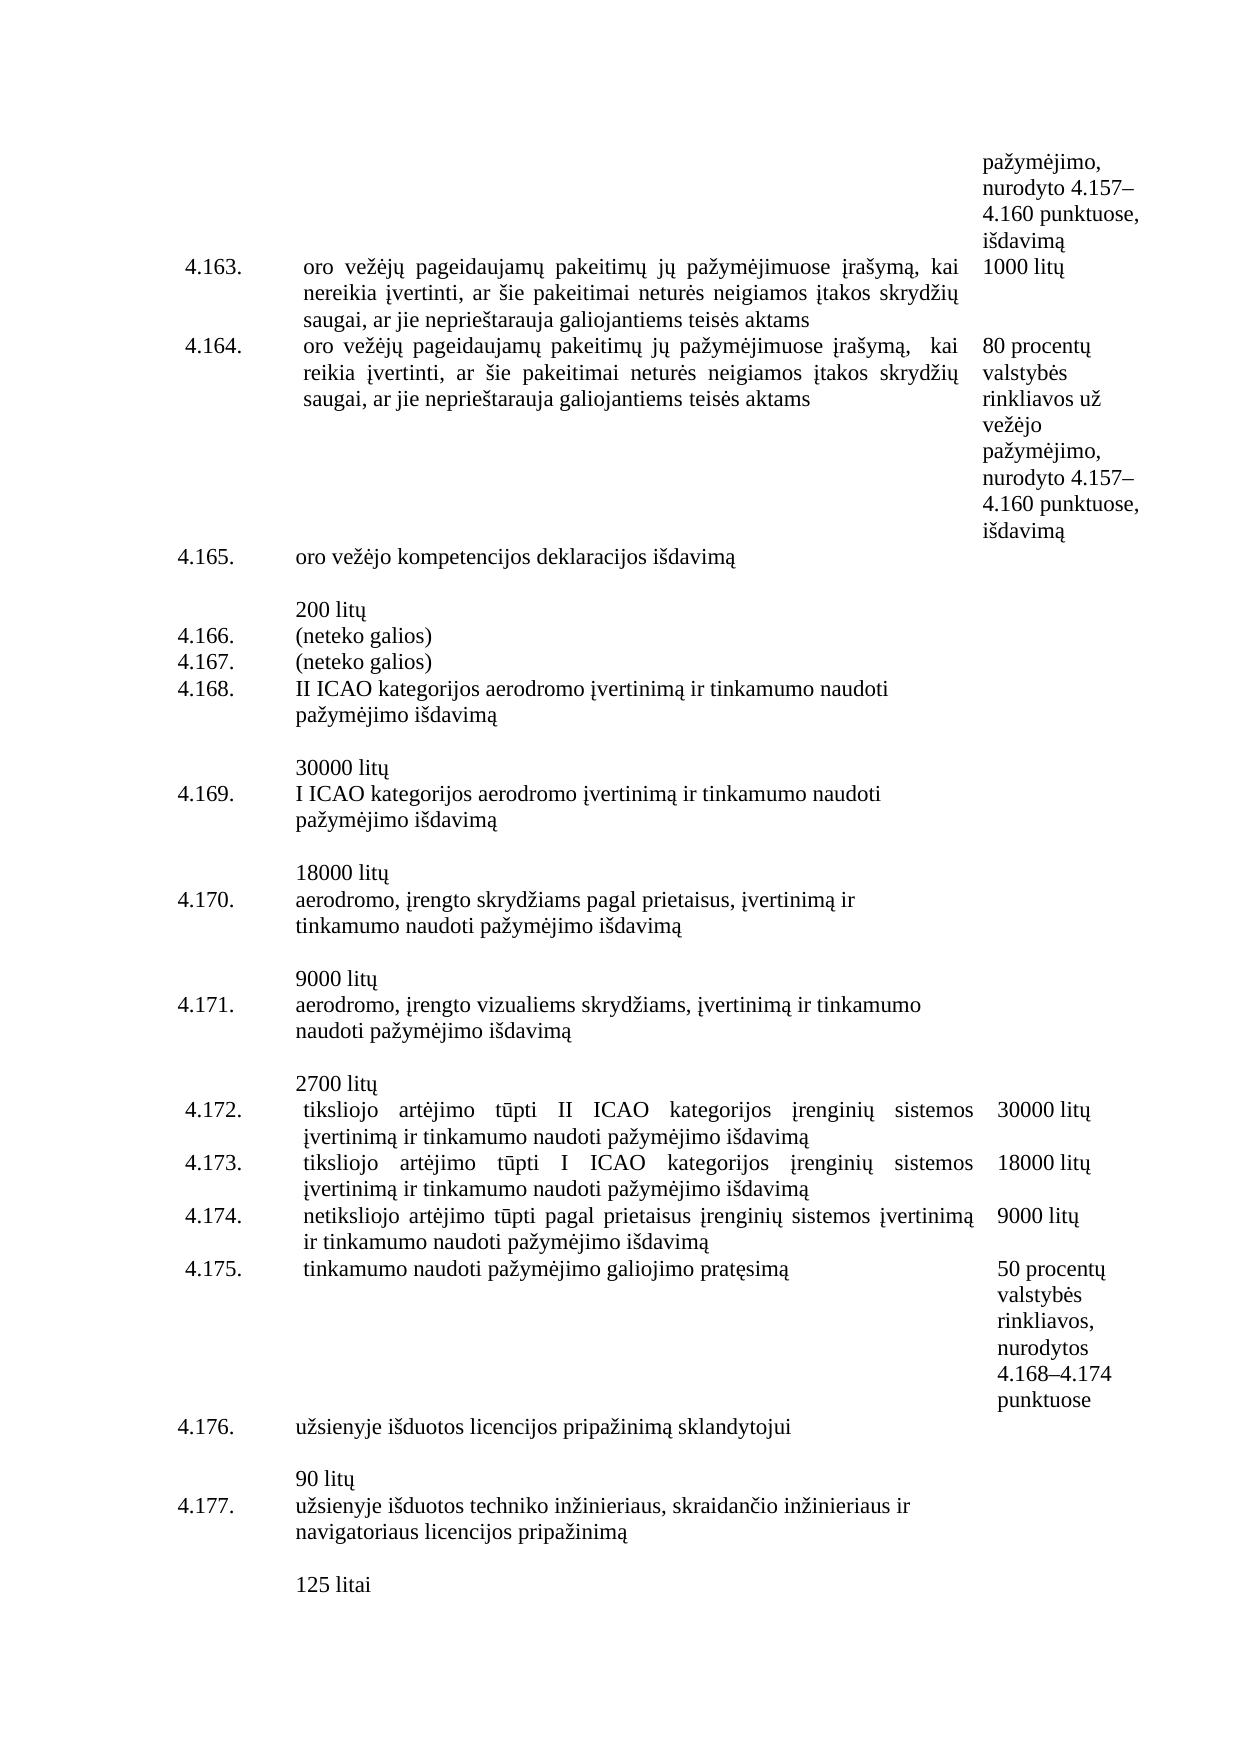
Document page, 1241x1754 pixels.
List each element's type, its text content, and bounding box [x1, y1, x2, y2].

text 4.166. (neteko galios) [177, 622, 945, 648]
table_cell netiksliojo artėjimo tūpti pagal prietaisus įrenginių sistemos įvertinimą ir tinkamumo naudoti pažymėjimo išdavimą [292, 1202, 986, 1254]
table_cell 1000 litų [971, 253, 1163, 332]
table_cell 4.173. [174, 1149, 292, 1202]
table_cell 4.175. [174, 1255, 292, 1413]
table_cell 4.163. [174, 253, 292, 332]
table_cell tiksliojo artėjimo tūpti I ICAO kategorijos įrenginių sistemos įvertinimą ir tinkamumo naudoti pažymėjimo išdavimą [292, 1149, 986, 1202]
table_cell 50 procentų valstybės rinkliavos, nurodytos 4.168–4.174 punktuose [986, 1255, 1144, 1413]
table_cell 18000 litų [986, 1149, 1144, 1202]
text 4.168. II ICAO kategorijos aerodromo įvertinimą ir tinkamumo naudoti pažymėjimo išdavimą 30000 litų [177, 675, 945, 780]
table_cell 4.174. [174, 1202, 292, 1254]
table_header pažymėjimo, nurodyto 4.157–4.160 punktuose, išdavimą [971, 148, 1163, 253]
table_header tiksliojo artėjimo tūpti II ICAO kategorijos įrenginių sistemos įvertinimą ir tinkamumo naudoti pažymėjimo išdavimą [292, 1096, 986, 1149]
table_cell tinkamumo naudoti pažymėjimo galiojimo pratęsimą [292, 1255, 986, 1413]
table_cell 80 procentų valstybės rinkliavos už vežėjo pažymėjimo, nurodyto 4.157–4.160 punktuose, išdavimą [971, 332, 1163, 543]
table_header [174, 148, 292, 253]
text 4.176. užsienyje išduotos licencijos pripažinimą sklandytojui 90 litų [177, 1413, 945, 1492]
table_cell 9000 litų [986, 1202, 1144, 1254]
table_cell 4.164. [174, 332, 292, 543]
table_cell oro vežėjų pageidaujamų pakeitimų jų pažymėjimuose įrašymą, kai nereikia įvertinti, ar šie pakeitimai neturės neigiamos įtakos skrydžių saugai, ar jie neprieštarauja galiojantiems teisės aktams [292, 253, 971, 332]
table_header 30000 litų [986, 1096, 1144, 1149]
text 4.165. oro vežėjo kompetencijos deklaracijos išdavimą 200 litų [177, 543, 945, 622]
text 4.171. aerodromo, įrengto vizualiems skrydžiams, įvertinimą ir tinkamumo naudoti pažymėjimo išdavimą 2700 litų [177, 991, 945, 1096]
text 4.177. užsienyje išduotos techniko inžinieriaus, skraidančio inžinieriaus ir navigatoriaus licencijos pripažinimą 125 litai [177, 1492, 945, 1597]
table_header 4.172. [174, 1096, 292, 1149]
table_header [292, 148, 971, 253]
text 4.170. aerodromo, įrengto skrydžiams pagal prietaisus, įvertinimą ir tinkamumo naudoti pažymėjimo išdavimą 9000 litų [177, 886, 945, 991]
table_cell oro vežėjų pageidaujamų pakeitimų jų pažymėjimuose įrašymą, kai reikia įvertinti, ar šie pakeitimai neturės neigiamos įtakos skrydžių saugai, ar jie neprieštarauja galiojantiems teisės aktams [292, 332, 971, 543]
text 4.167. (neteko galios) [177, 648, 945, 675]
text 4.169. I ICAO kategorijos aerodromo įvertinimą ir tinkamumo naudoti pažymėjimo išdavimą 18000 litų [177, 780, 945, 886]
